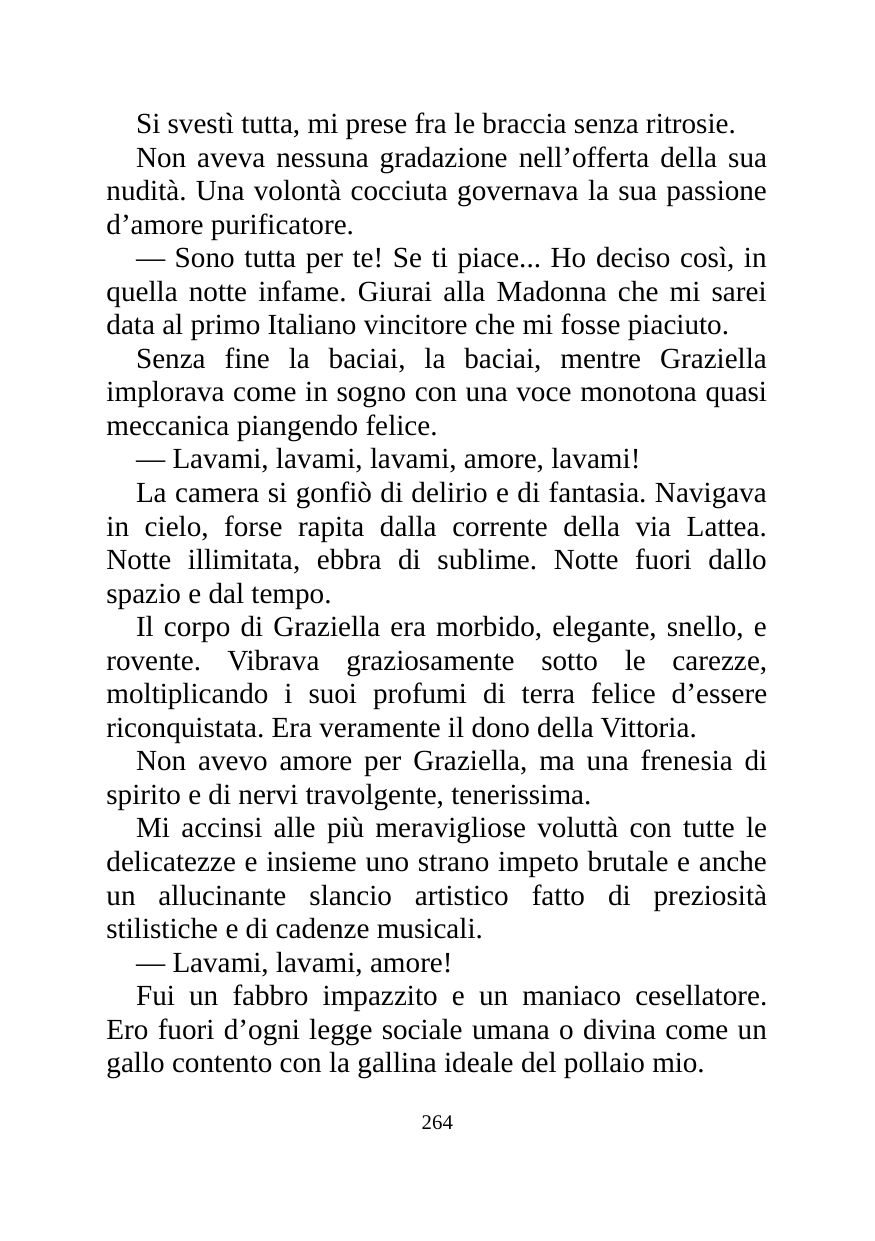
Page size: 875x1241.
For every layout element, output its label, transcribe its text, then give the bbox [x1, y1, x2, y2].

text Non aveva nessuna gradazione nell’offerta della sua nudità. Una volontà cocciuta governava la sua passione d’amore purificatore. [106, 140, 768, 240]
text — Sono tutta per te! Se ti piace... Ho deciso così, in quella notte infame. Giurai alla Madonna che mi sarei data al primo Italiano vincitore che mi fosse piaciuto. [106, 240, 768, 341]
text Si svestì tutta, mi prese fra le braccia senza ritrosie. [106, 106, 768, 140]
text — Lavami, lavami, amore! [106, 945, 768, 978]
text La camera si gonfiò di delirio e di fantasia. Navigava in cielo, forse rapita dalla corrente della via Lattea. Notte illimitata, ebbra di sublime. Notte fuori dallo spazio e dal tempo. [106, 475, 768, 609]
text Mi accinsi alle più meravigliose voluttà con tutte le delicatezze e insieme uno strano impeto brutale e anche un allucinante slancio artistico fatto di preziosità stilistiche e di cadenze musicali. [106, 811, 768, 945]
text Fui un fabbro impazzito e un maniaco cesellatore. Ero fuori d’ogni legge sociale umana o divina come un gallo contento con la gallina ideale del pollaio mio. [106, 978, 768, 1079]
text Senza fine la baciai, la baciai, mentre Graziella implorava come in sogno con una voce monotona quasi meccanica piangendo felice. [106, 341, 768, 442]
text Il corpo di Graziella era morbido, elegante, snello, e rovente. Vibrava graziosamente sotto le carezze, moltiplicando i suoi profumi di terra felice d’essere riconquistata. Era veramente il dono della Vittoria. [106, 609, 768, 743]
text — Lavami, lavami, lavami, amore, lavami! [106, 442, 768, 475]
text Non avevo amore per Graziella, ma una frenesia di spirito e di nervi travolgente, tenerissima. [106, 743, 768, 811]
